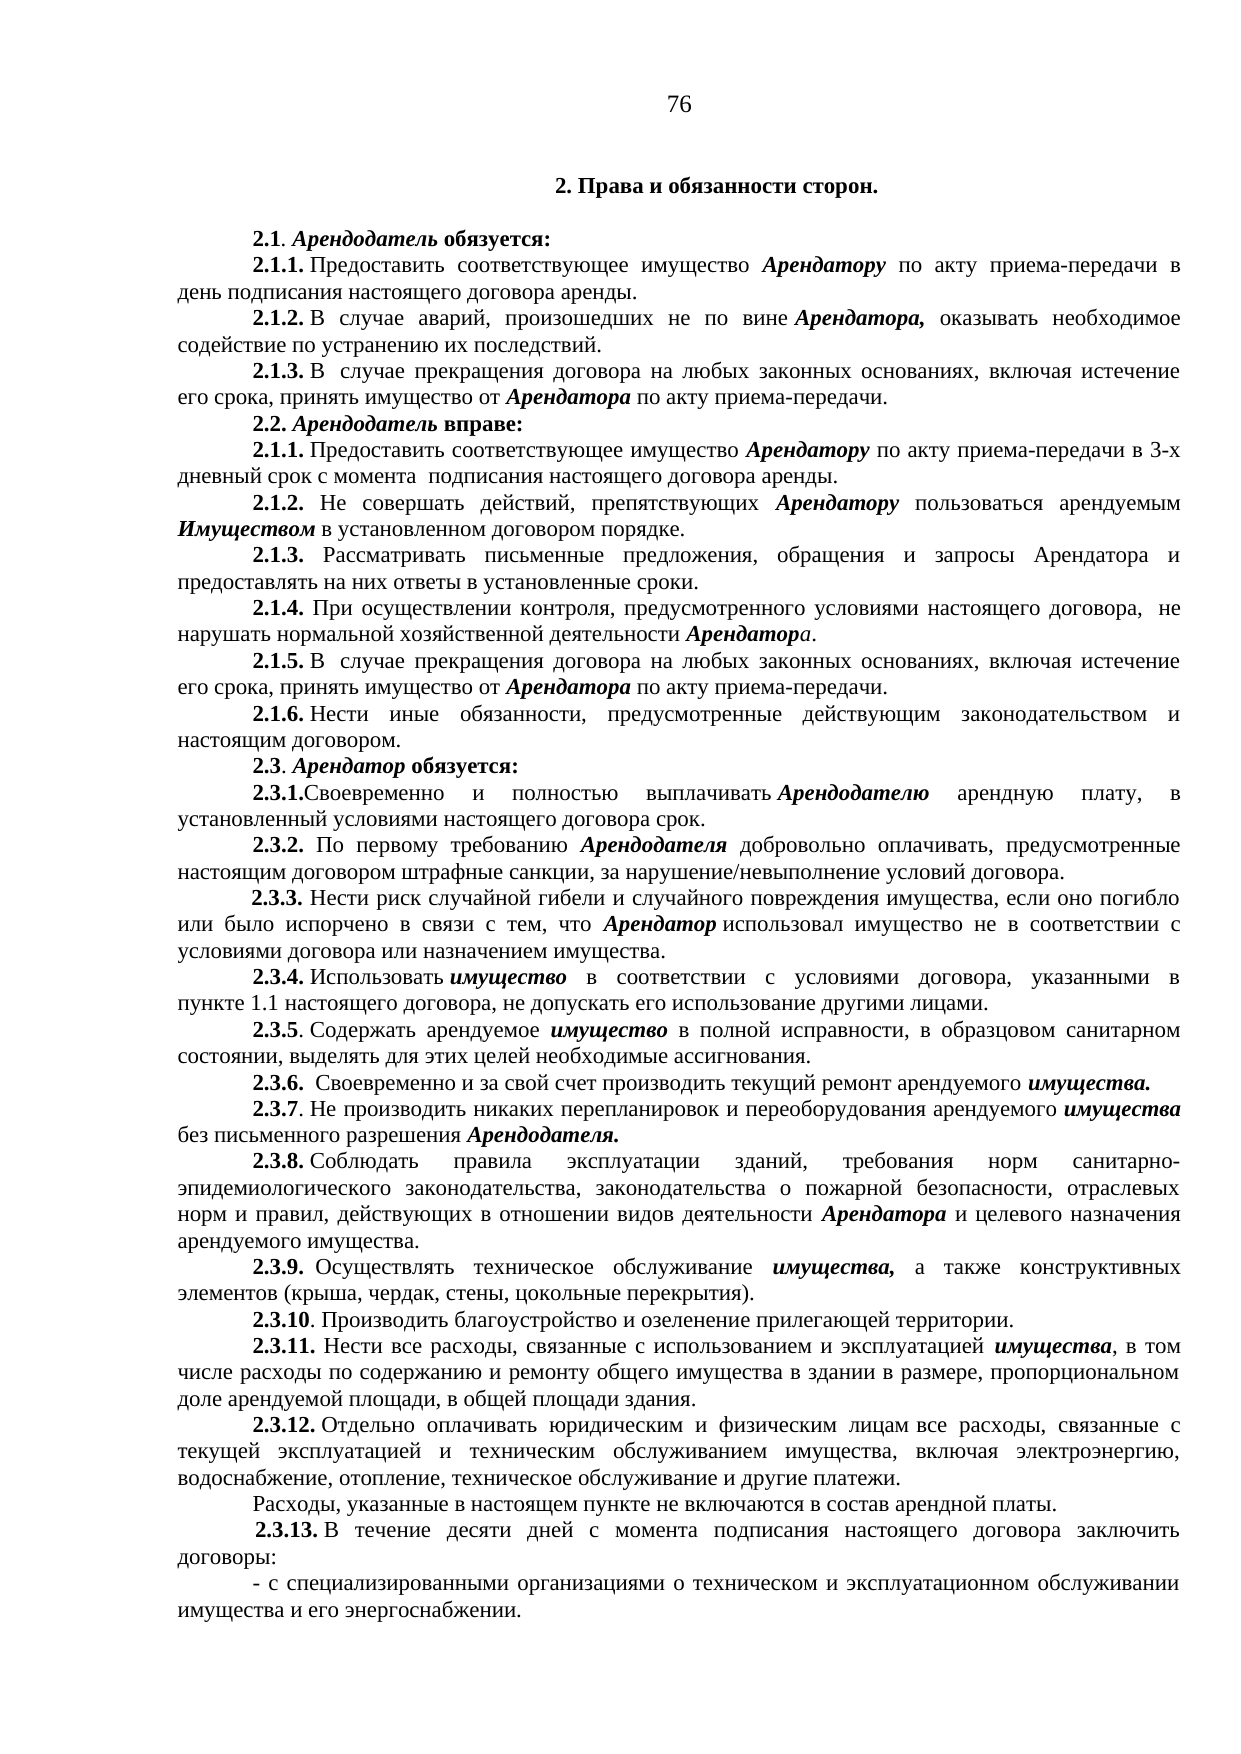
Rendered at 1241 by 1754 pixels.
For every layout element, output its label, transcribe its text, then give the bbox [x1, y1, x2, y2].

text 2.3.2. По первому требованию Арендодателя добровольно оплачивать, предусмотренные настоящим договором штрафные санкции, за нарушение/невыполнение условий договора. [177, 831, 1181, 884]
text 2.3.3. Нести риск случайной гибели и случайного повреждения имущества, если оно погибло или было испорчено в связи с тем, что Арендатор использовал имущество не в соответствии с условиями договора или назначением имущества. [177, 884, 1181, 963]
text 2.3.10. Производить благоустройство и озеленение прилегающей территории. [177, 1306, 1181, 1332]
text 2.2. Арендодатель вправе: [177, 410, 1181, 436]
text 2.1.1. Предоставить соответствующее имущество Арендатору по акту приема-передачи в 3-х дневный срок с момента подписания настоящего договора аренды. [177, 436, 1181, 489]
text 2.3. Арендатор обязуется: [177, 752, 1181, 779]
text 2.3.7. Не производить никаких перепланировок и переоборудования арендуемого имущества без письменного разрешения Арендодателя. [177, 1095, 1181, 1148]
text 2. Права и обязанности сторон. [177, 172, 1181, 199]
text 2.1.5. В случае прекращения договора на любых законных основаниях, включая истечение его срока, принять имущество от Арендатора по акту приема-передачи. [177, 647, 1181, 699]
text 2.3.13. В течение десяти дней с момента подписания настоящего договора заключить договоры: [177, 1517, 1181, 1569]
text 2.1.2. Не совершать действий, препятствующих Арендатору пользоваться арендуемым Имуществом в установленном договором порядке. [177, 489, 1181, 541]
text 2.3.5. Содержать арендуемое имущество в полной исправности, в образцовом санитарном состоянии, выделять для этих целей необходимые ассигнования. [177, 1016, 1181, 1068]
text 2.1.3. Рассматривать письменные предложения, обращения и запросы Арендатора и предоставлять на них ответы в установленные сроки. [177, 541, 1181, 594]
text Расходы, указанные в настоящем пункте не включаются в состав арендной платы. [177, 1490, 1181, 1517]
text 2.3.9. Осуществлять техническое обслуживание имущества, а также конструктивных элементов (крыша, чердак, стены, цокольные перекрытия). [177, 1253, 1181, 1306]
text 2.1.1. Предоставить соответствующее имущество Арендатору по акту приема-передачи в день подписания настоящего договора аренды. [177, 252, 1181, 304]
text 2.3.1.Своевременно и полностью выплачивать Арендодателю арендную плату, в установленный условиями настоящего договора срок. [177, 779, 1181, 831]
text 2.1.6. Нести иные обязанности, предусмотренные действующим законодательством и настоящим договором. [177, 699, 1181, 752]
text 2.1.4. При осуществлении контроля, предусмотренного условиями настоящего договора, не нарушать нормальной хозяйственной деятельности Арендатора. [177, 594, 1181, 647]
text - с специализированными организациями о техническом и эксплуатационном обслуживании имущества и его энергоснабжении. [177, 1569, 1181, 1622]
text 2.3.6. Своевременно и за свой счет производить текущий ремонт арендуемого имущества. [177, 1068, 1181, 1095]
text 2.3.11. Нести все расходы, связанные с использованием и эксплуатацией имущества, в том числе расходы по содержанию и ремонту общего имущества в здании в размере, пропорциональном доле арендуемой площади, в общей площади здания. [177, 1332, 1181, 1411]
text 2.3.12. Отдельно оплачивать юридическим и физическим лицам все расходы, связанные с текущей эксплуатацией и техническим обслуживанием имущества, включая электроэнергию, водоснабжение, отопление, техническое обслуживание и другие платежи. [177, 1411, 1181, 1490]
text 2.3.8. Соблюдать правила эксплуатации зданий, требования норм санитарно-эпидемиологического законодательства, законодательства о пожарной безопасности, отраслевых норм и правил, действующих в отношении видов деятельности Арендатора и целевого назначения арендуемого имущества. [177, 1148, 1181, 1253]
text 2.1. Арендодатель обязуется: [177, 225, 1181, 252]
text 2.1.2. В случае аварий, произошедших не по вине Арендатора, оказывать необходимое содействие по устранению их последствий. [177, 304, 1181, 357]
text 2.3.4. Использовать имущество в соответствии с условиями договора, указанными в пункте 1.1 настоящего договора, не допускать его использование другими лицами. [177, 963, 1181, 1016]
text 2.1.3. В случае прекращения договора на любых законных основаниях, включая истечение его срока, принять имущество от Арендатора по акту приема-передачи. [177, 357, 1181, 410]
